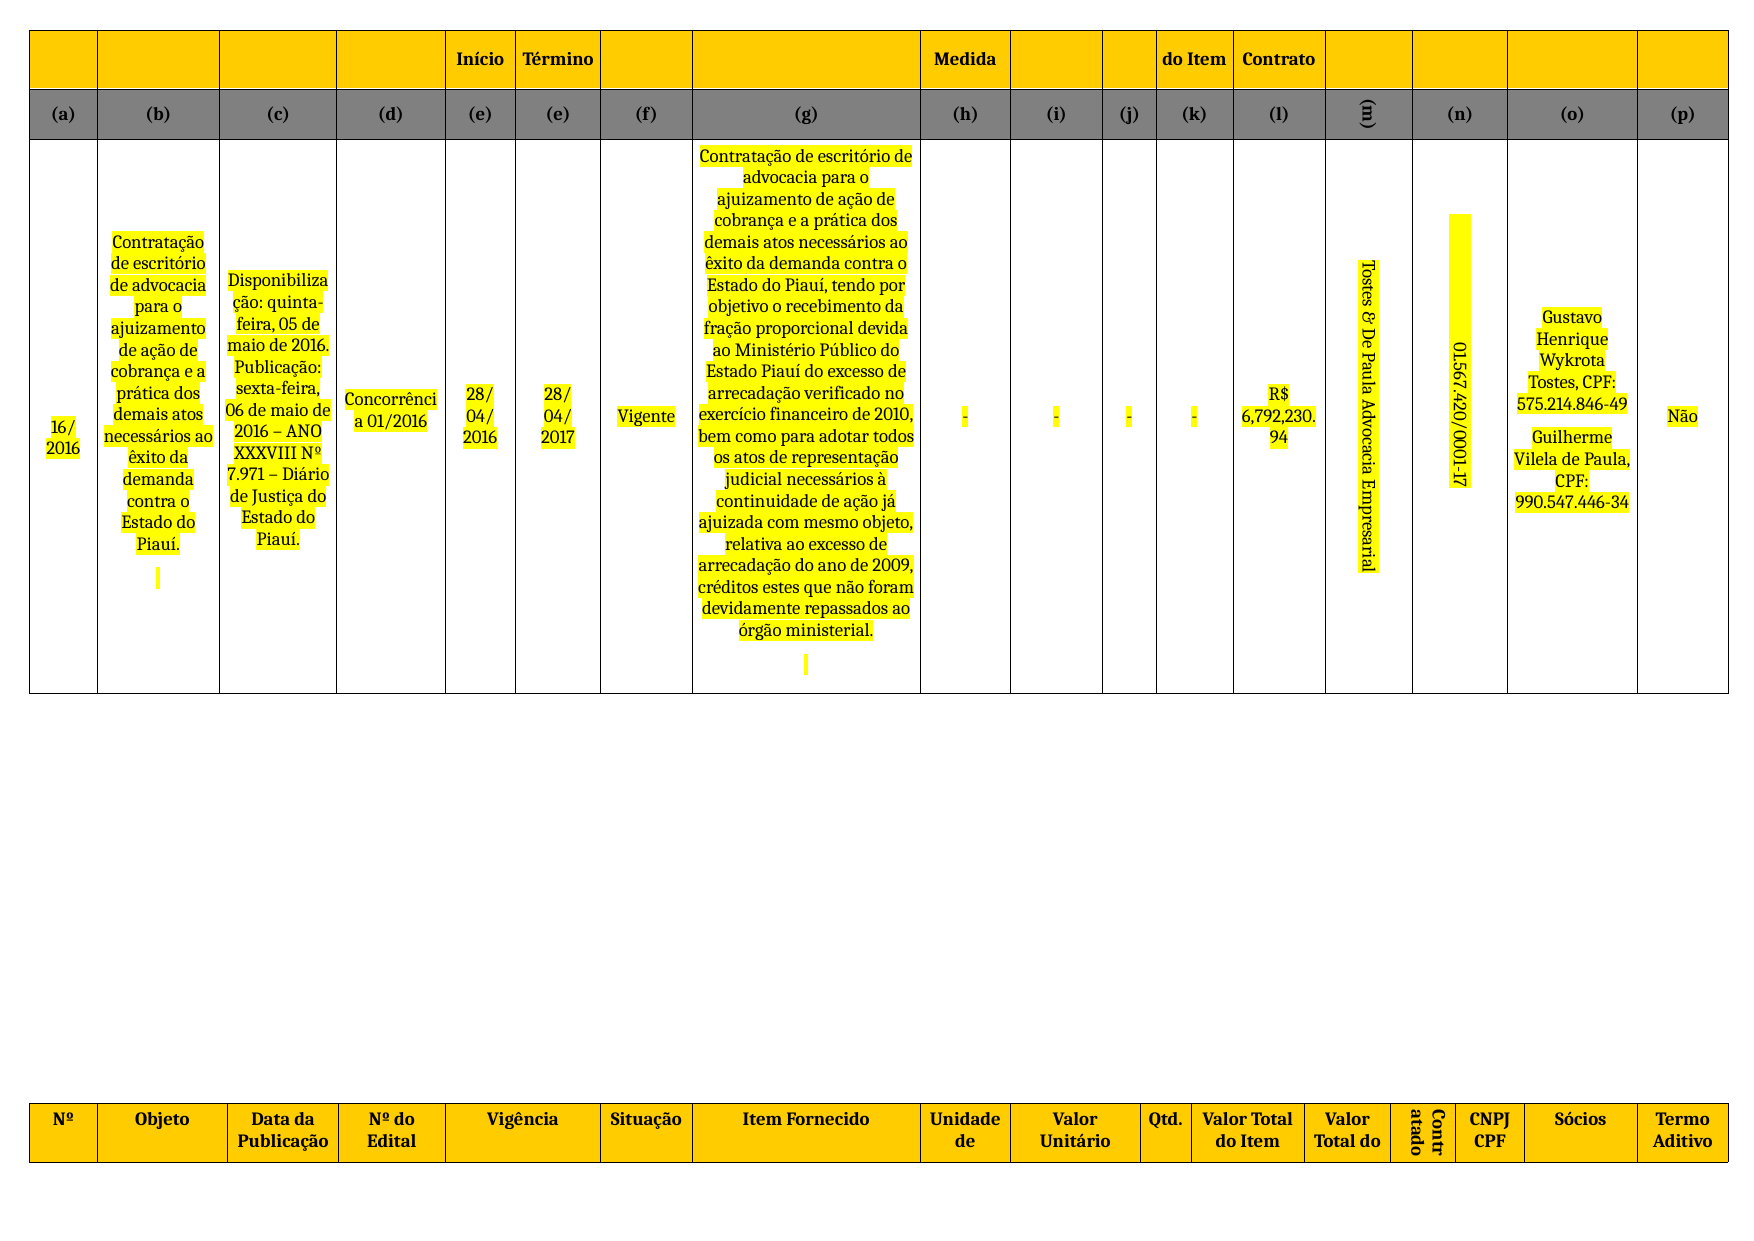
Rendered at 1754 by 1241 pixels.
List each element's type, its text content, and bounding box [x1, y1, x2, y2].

table_cell Início [446, 31, 515, 88]
table_header CNPJ CPF [1456, 1104, 1524, 1162]
table_cell (m) [1326, 90, 1412, 139]
table_header Vigência [446, 1104, 600, 1162]
table_cell - [1011, 140, 1102, 693]
table_header Nº [30, 1104, 97, 1162]
table_cell (d) [337, 90, 445, 139]
table_cell - [921, 140, 1010, 693]
table_cell Contratação de escritório de advocacia para o ajuizamento de ação de cobrança e a prática dos demais atos necessários ao êxito da demanda contra o Estado do Piauí, tendo por objetivo o recebimento da fração proporcional devida ao Ministério Público do Estado Piauí do excesso de arrecadação verificado no exercício financeiro de 2010, bem como para adotar todos os atos de representação judicial necessários à continuidade de ação já ajuizada com mesmo objeto, relativa ao excesso de arrecadação do ano de 2009, créditos estes que não foram devidamente repassados ao órgão ministerial. [693, 140, 920, 693]
table_header Contratado [1391, 1104, 1455, 1162]
table_header [1103, 31, 1156, 88]
table_header [601, 31, 692, 88]
table_header [1508, 31, 1637, 88]
table_header [1638, 31, 1728, 88]
table_header Valor Unitário [1011, 1104, 1140, 1162]
table_cell (a) [30, 90, 97, 139]
table_cell Não [1638, 140, 1728, 693]
table_header Valor Total do Item [1192, 1104, 1304, 1162]
table_header Situação [601, 1104, 692, 1162]
table_header do Item [1157, 31, 1233, 88]
table_cell - [1157, 140, 1233, 693]
table_cell Gustavo Henrique Wykrota Tostes, CPF: 575.214.846-49 Guilherme Vilela de Paula, CPF: 990.547.446-34 [1508, 140, 1637, 693]
table_cell (b) [98, 90, 219, 139]
table_cell Concorrência 01/2016 [337, 140, 445, 693]
table_header [30, 31, 97, 88]
table_cell 28/ 04/ 2017 [516, 140, 600, 693]
table_header Termo Aditivo [1638, 1104, 1728, 1162]
table_header [1413, 31, 1507, 88]
table_header [693, 31, 920, 88]
table_cell Término [516, 31, 600, 88]
table_header [1011, 31, 1102, 88]
table_cell (e) [516, 90, 600, 139]
table_cell (n) [1413, 90, 1507, 139]
table_header Nº do Edital [339, 1104, 445, 1162]
table_header Contrato [1234, 31, 1325, 88]
table_header Medida [921, 31, 1010, 88]
table_cell (f) [601, 90, 692, 139]
table_header Objeto [98, 1104, 227, 1162]
table_cell (o) [1508, 90, 1637, 139]
table_header Unidade de [921, 1104, 1010, 1162]
table_cell Disponibilização: quinta-feira, 05 de maio de 2016. Publicação: sexta-feira, 06 de maio de 2016 – ANO XXXVIII Nº 7.971 – Diário de Justiça do Estado do Piauí. [220, 140, 336, 693]
table_cell (e) [446, 90, 515, 139]
table_cell (c) [220, 90, 336, 139]
table_cell 16/ 2016 [30, 140, 97, 693]
table_cell R$ 6.792.230,94 [1234, 140, 1325, 693]
table_header Sócios [1525, 1104, 1637, 1162]
table_cell Vigente [601, 140, 692, 693]
table_cell (p) [1638, 90, 1728, 139]
table_cell Contratação de escritório de advocacia para o ajuizamento de ação de cobrança e a prática dos demais atos necessários ao êxito da demanda contra o Estado do Piauí. [98, 140, 219, 693]
table_cell (l) [1234, 90, 1325, 139]
table_header Item Fornecido [693, 1104, 920, 1162]
table_header Qtd. [1141, 1104, 1191, 1162]
table_header [220, 31, 336, 88]
table_header Valor Total do [1305, 1104, 1390, 1162]
table_cell (h) [921, 90, 1010, 139]
table_cell 01.567.420/0001-17 [1413, 140, 1507, 693]
table_cell (k) [1157, 90, 1233, 139]
table_header [98, 31, 219, 88]
table_header [1326, 31, 1412, 88]
table_cell (j) [1103, 90, 1156, 139]
table_cell 28/ 04/ 2016 [446, 140, 515, 693]
table_header Data da Publicação [228, 1104, 338, 1162]
table_header [337, 31, 445, 88]
table_cell - [1103, 140, 1156, 693]
table_cell (g) [693, 90, 920, 139]
table_cell (i) [1011, 90, 1102, 139]
table_cell Tostes & De Paula Advocacia Empresarial [1326, 140, 1412, 693]
